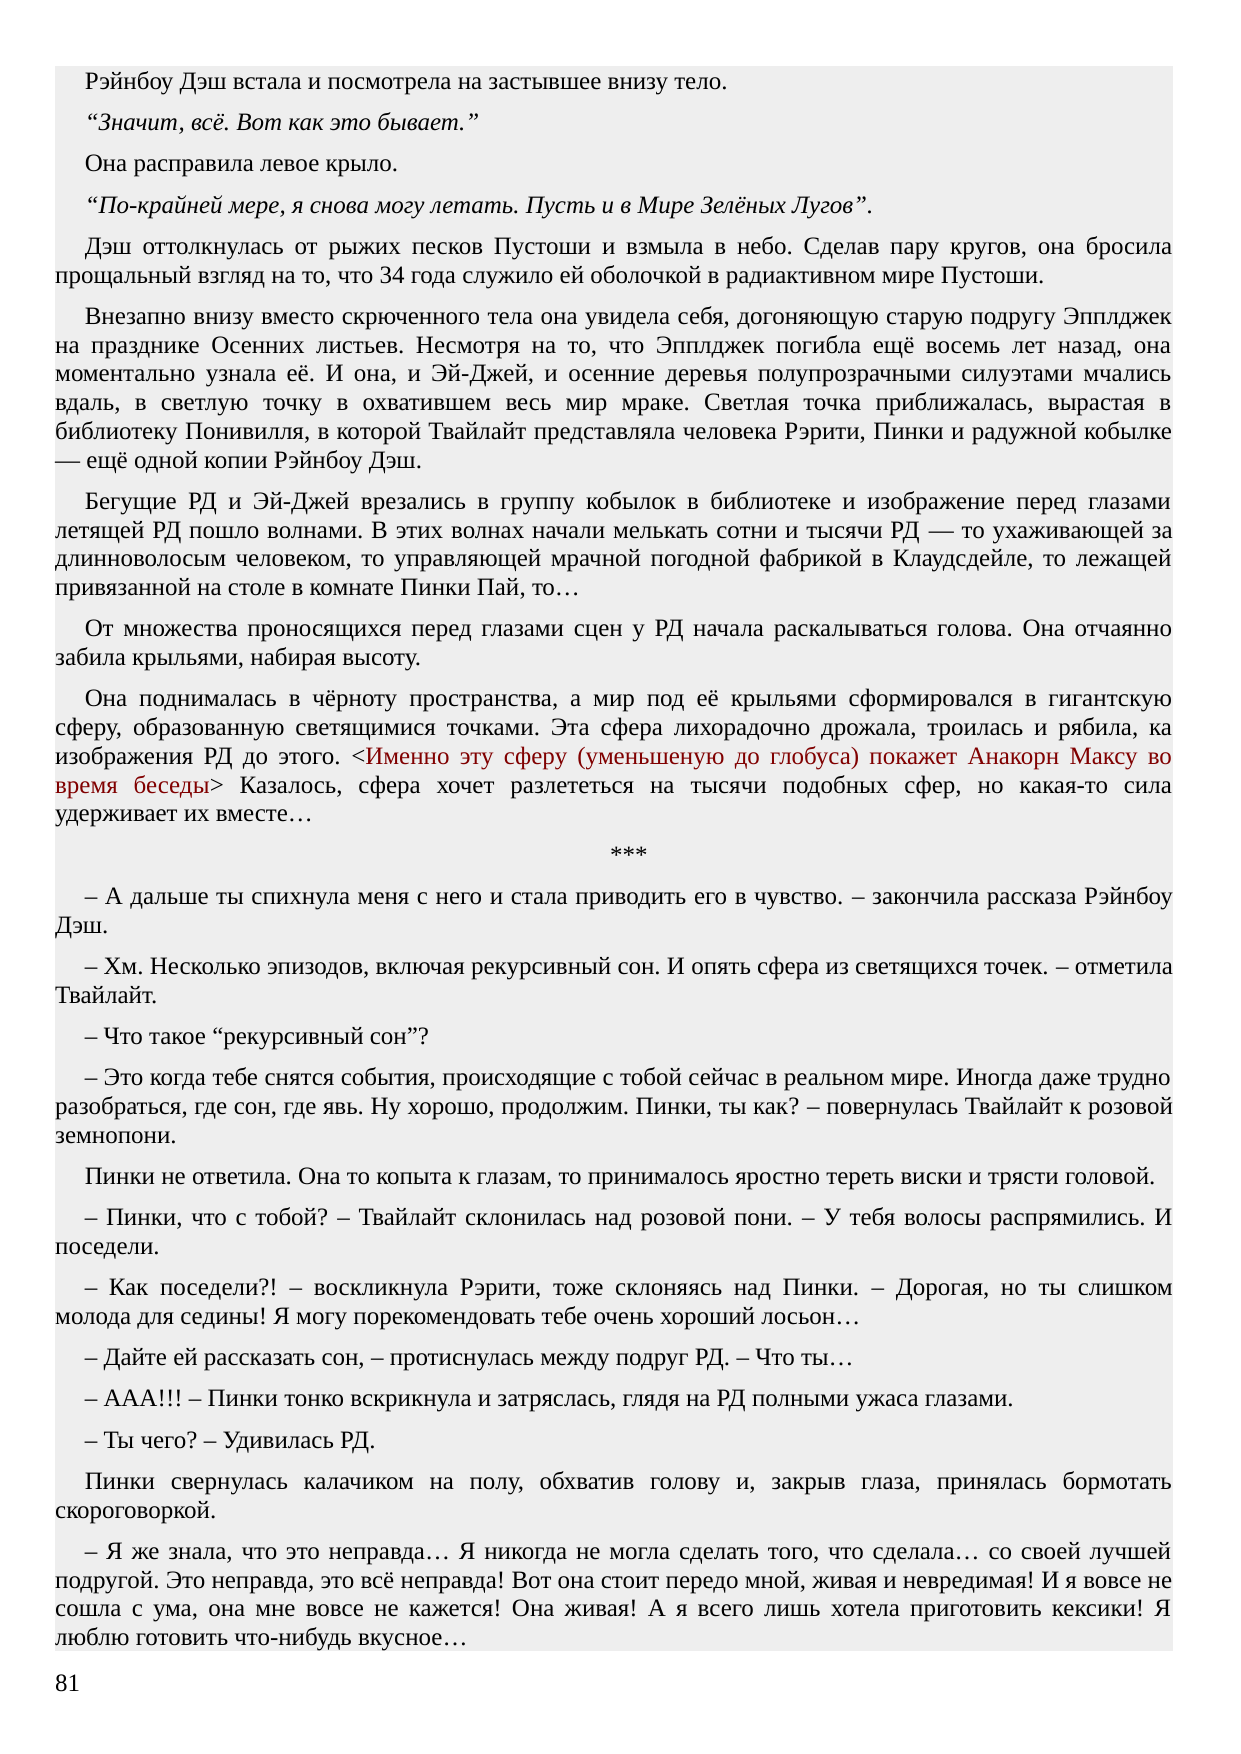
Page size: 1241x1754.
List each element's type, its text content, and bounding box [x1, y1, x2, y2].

text Бегущие РД и Эй-Джей врезались в группу кобылок в библиотеке и изображение перед глазами летящей РД пошло волнами. В этих волнах начали мелькать сотни и тысячи РД — то ухаживающей за длинноволосым человеком, то управляющей мрачной погодной фабрикой в Клаудсдейле, то лежащей привязанной на столе в комнате Пинки Пай, то… [55, 486, 1173, 601]
text – Дайте ей рассказать сон, – протиснулась между подруг РД. – Что ты… [55, 1342, 1173, 1371]
text – Это когда тебе снятся события, происходящие с тобой сейчас в реальном мире. Иногда даже трудно разобраться, где сон, где явь. Ну хорошо, продолжим. Пинки, ты как? – повернулась Твайлайт к розовой земнопони. [55, 1062, 1173, 1148]
text – Что такое “рекурсивный сон”? [55, 1021, 1173, 1050]
text Дэш оттолкнулась от рыжих песков Пустоши и взмыла в небо. Сделав пару кругов, она бросила прощальный взгляд на то, что 34 года служило ей оболочкой в радиактивном мире Пустоши. [55, 231, 1173, 288]
text “Значит, всё. Вот как это бывает.” [55, 107, 1173, 136]
text – Хм. Несколько эпизодов, включая рекурсивный сон. И опять сфера из светящихся точек. – отметила Твайлайт. [55, 951, 1173, 1008]
text – Ты чего? – Удивилась РД. [55, 1425, 1173, 1453]
text Она поднималась в чёрноту пространства, а мир под её крыльями сформировался в гигантскую сферу, образованную светящимися точками. Эта сфера лихорадочно дрожала, троилась и рябила, ка изображения РД до этого. <Именно эту сферу (уменьшеную до глобуса) покажет Анакорн Максу во время беседы> Казалось, сфера хочет разлететься на тысячи подобных сфер, но какая-то сила удерживает их вместе… [55, 683, 1173, 827]
text – ААА!!! – Пинки тонко вскрикнула и затряслась, глядя на РД полными ужаса глазами. [55, 1383, 1173, 1412]
text – Пинки, что с тобой? – Твайлайт склонилась над розовой пони. – У тебя волосы распрямились. И поседели. [55, 1202, 1173, 1260]
text Внезапно внизу вместо скрюченного тела она увидела себя, догоняющую старую подругу Эпплджек на празднике Осенних листьев. Несмотря на то, что Эпплджек погибла ещё восемь лет назад, она моментально узнала её. И она, и Эй-Джей, и осенние деревья полупрозрачными силуэтами мчались вдаль, в светлую точку в охватившем весь мир мраке. Светлая точка приближалась, вырастая в библиотеку Понивилля, в которой Твайлайт представляла человека Рэрити, Пинки и радужной кобылке — ещё одной копии Рэйнбоу Дэш. [55, 301, 1173, 473]
text От множества проносящихся перед глазами сцен у РД начала раскалываться голова. Она отчаянно забила крыльями, набирая высоту. [55, 613, 1173, 671]
text – А дальше ты спихнула меня с него и стала приводить его в чувство. – закончила рассказа Рэйнбоу Дэш. [55, 881, 1173, 938]
text Пинки не ответила. Она то копыта к глазам, то принималось яростно тереть виски и трясти головой. [55, 1161, 1173, 1190]
text *** [55, 840, 1173, 868]
text Пинки свернулась калачиком на полу, обхватив голову и, закрыв глаза, принялась бормотать скороговоркой. [55, 1466, 1173, 1523]
text Она расправила левое крыло. [55, 148, 1173, 177]
text Рэйнбоу Дэш встала и посмотрела на застывшее внизу тело. [55, 66, 1173, 95]
text – Я же знала, что это неправда… Я никогда не могла сделать того, что сделала… со своей лучшей подругой. Это неправда, это всё неправда! Вот она стоит передо мной, живая и невредимая! И я вовсе не сошла с ума, она мне вовсе не кажется! Она живая! А я всего лишь хотела приготовить кексики! Я люблю готовить что-нибудь вкусное… [55, 1536, 1173, 1651]
text “По-крайней мере, я снова могу летать. Пусть и в Мире Зелёных Лугов”. [55, 190, 1173, 218]
text – Как поседели?! – воскликнула Рэрити, тоже склоняясь над Пинки. – Дорогая, но ты слишком молода для седины! Я могу порекомендовать тебе очень хороший лосьон… [55, 1272, 1173, 1330]
